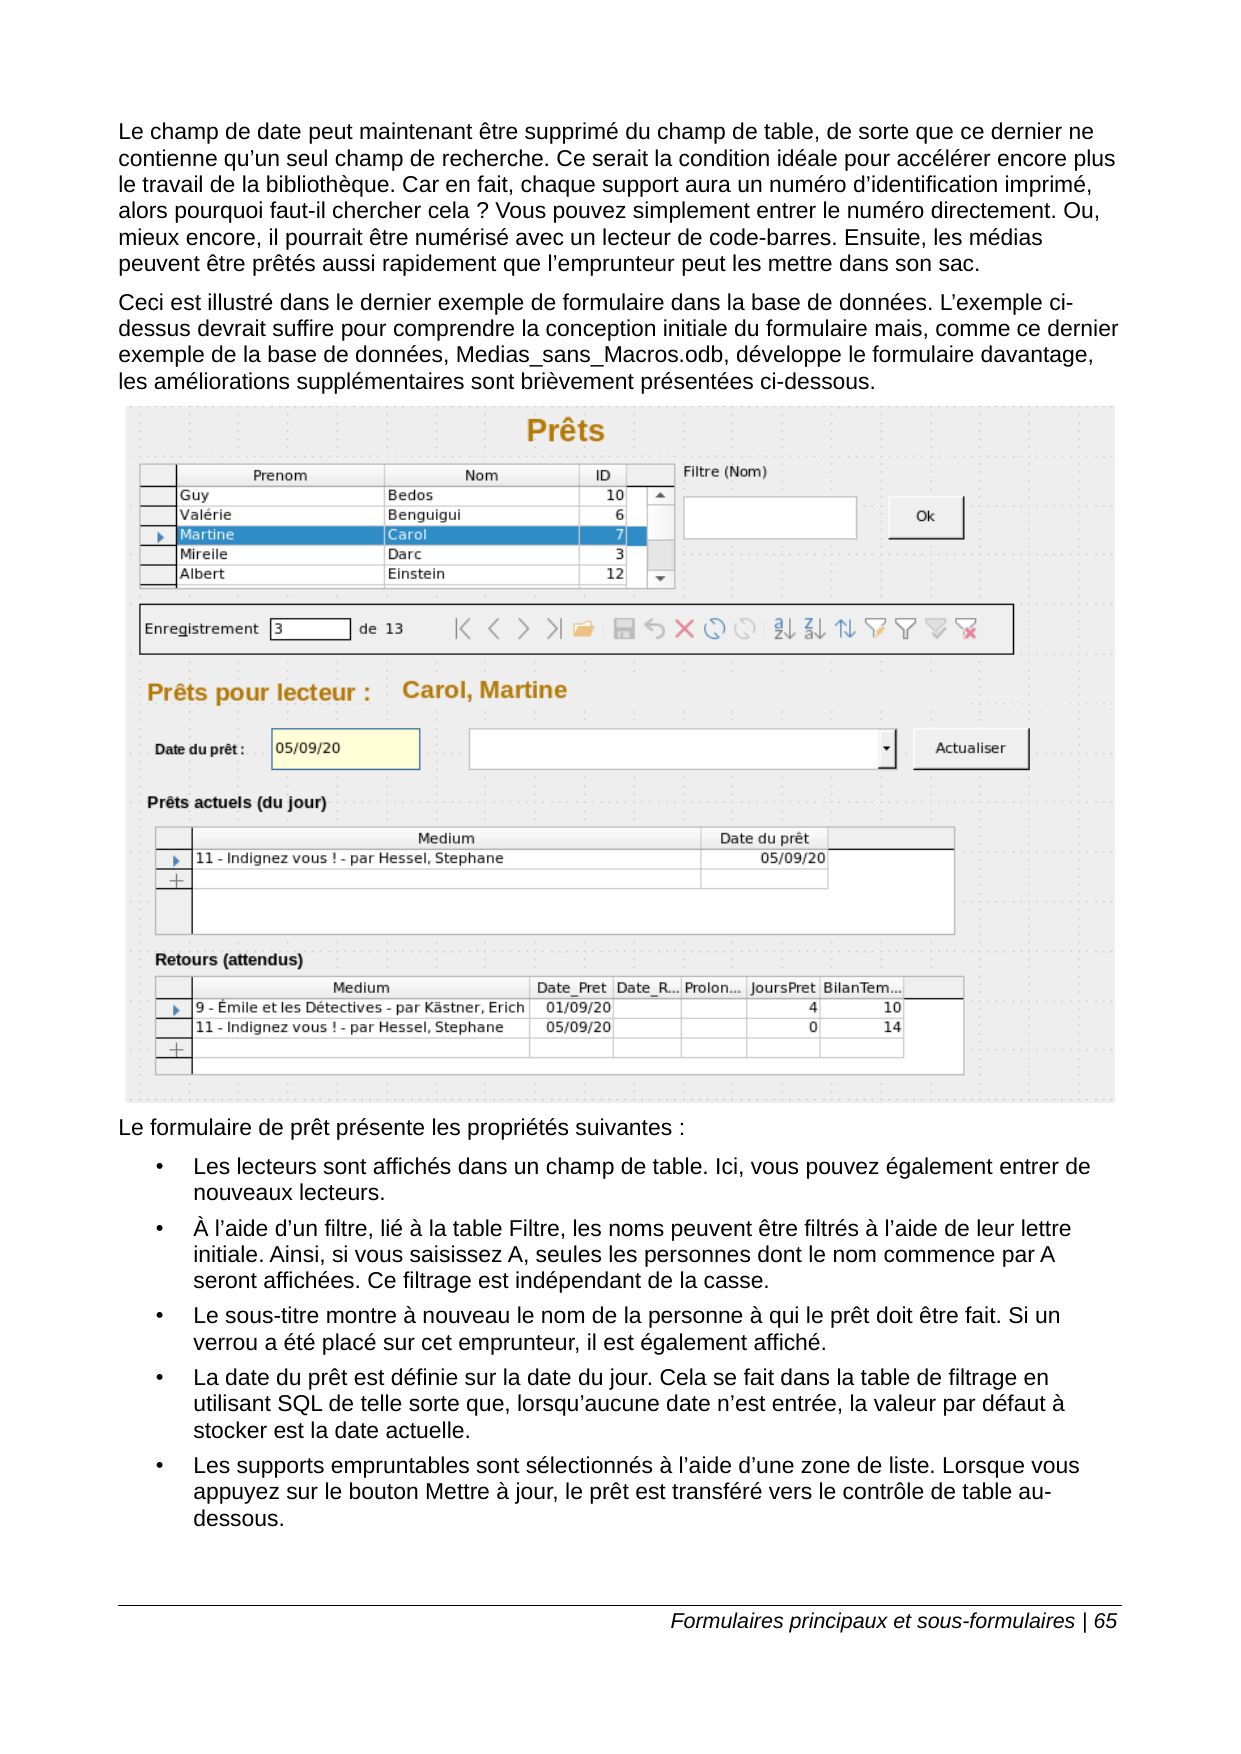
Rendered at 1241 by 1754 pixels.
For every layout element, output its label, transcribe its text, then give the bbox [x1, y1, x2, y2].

list Le formulaire de prêt présente les propriétés suivantes : [118, 1114, 1122, 1141]
list La date du prêt est définie sur la date du jour. Cela se fait dans la table de filtrage en utilisant SQL de telle sorte que, lorsqu’aucune date n’est entrée, la valeur par défaut à stocker est la date actuelle. [156, 1364, 1122, 1443]
text Le champ de date peut maintenant être supprimé du champ de table, de sorte que ce dernier ne contienne qu’un seul champ de recherche. Ce serait la condition idéale pour accélérer encore plus le travail de la bibliothèque. Car en fait, chaque support aura un numéro d’identification imprimé, alors pourquoi faut-il chercher cela ? Vous pouvez simplement entrer le numéro directement. Ou, mieux encore, il pourrait être numérisé avec un lecteur de code-barres. Ensuite, les médias peuvent être prêtés aussi rapidement que l’emprunteur peut les mettre dans son sac. [118, 118, 1122, 276]
list À l’aide d’un filtre, lié à la table Filtre, les noms peuvent être filtrés à l’aide de leur lettre initiale. Ainsi, si vous saisissez A, seules les personnes dont le nom commence par A seront affichées. Ce filtrage est indépendant de la casse. [156, 1214, 1122, 1294]
list Les lecteurs sont affichés dans un champ de table. Ici, vous pouvez également entrer de nouveaux lecteurs. [156, 1153, 1122, 1206]
list Les supports empruntables sont sélectionnés à l’aide d’une zone de liste. Lorsque vous appuyez sur le bouton Mettre à jour, le prêt est transféré vers le contrôle de table au-dessous. [156, 1452, 1122, 1531]
picture [125, 406, 1115, 1103]
text Ceci est illustré dans le dernier exemple de formulaire dans la base de données. L’exemple ci-dessus devrait suffire pour comprendre la conception initiale du formulaire mais, comme ce dernier exemple de la base de données, Medias_sans_Macros.odb, développe le formulaire davantage, les améliorations supplémentaires sont brièvement présentées ci-dessous. [118, 289, 1122, 394]
list Le sous-titre montre à nouveau le nom de la personne à qui le prêt doit être fait. Si un verrou a été placé sur cet emprunteur, il est également affiché. [156, 1302, 1122, 1355]
